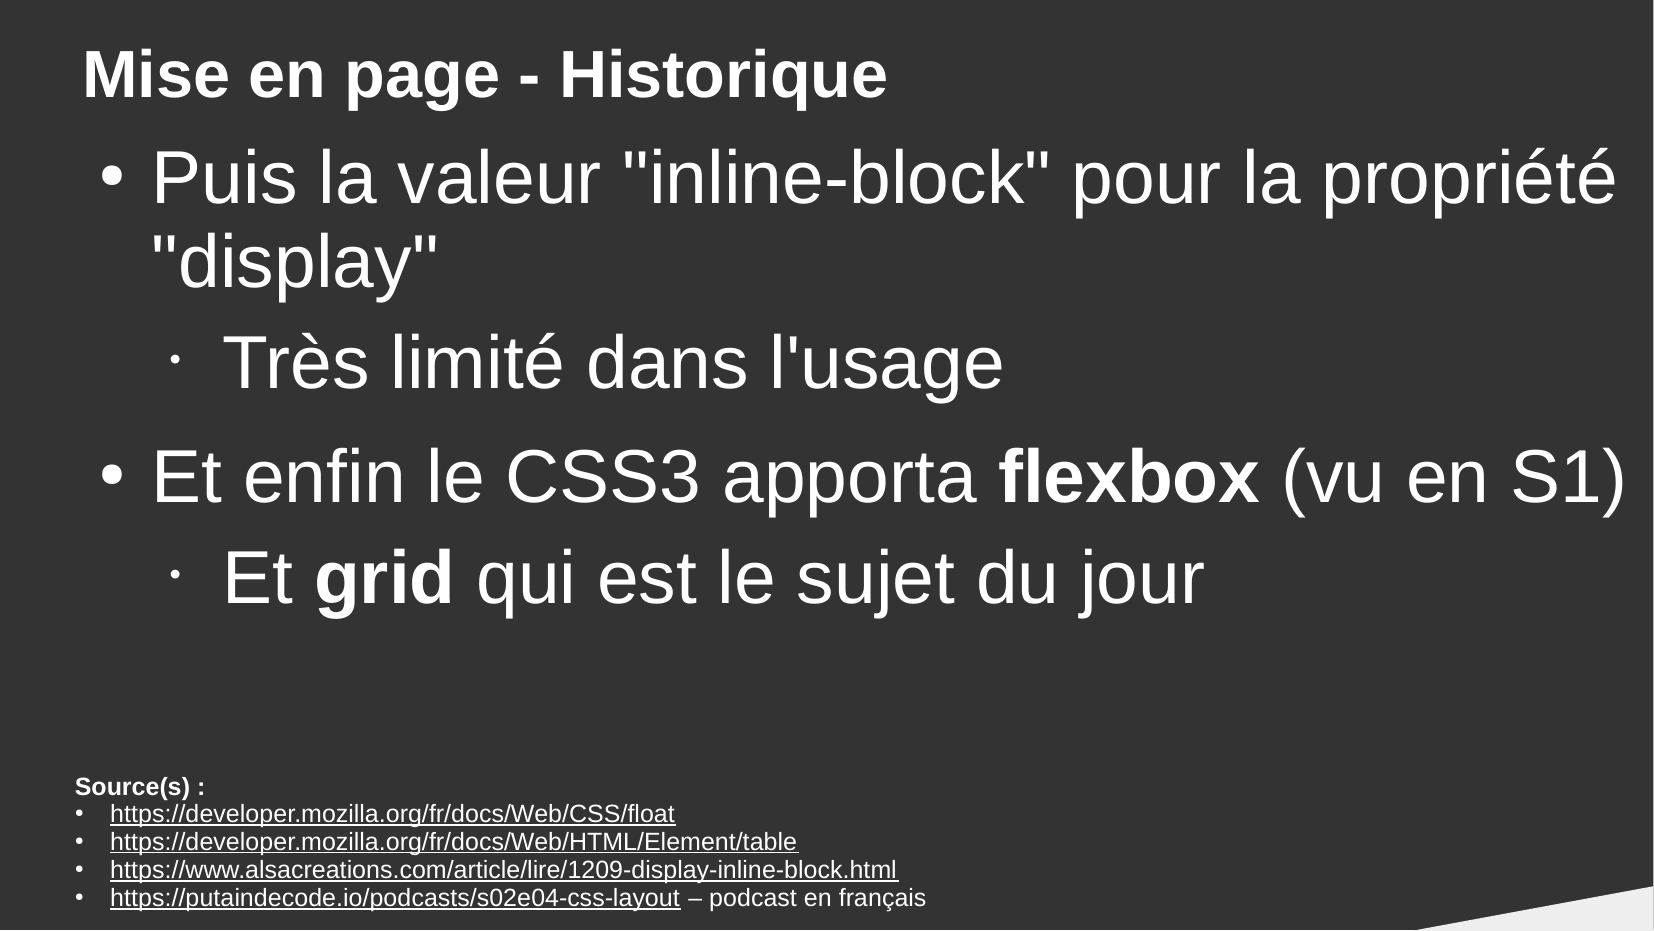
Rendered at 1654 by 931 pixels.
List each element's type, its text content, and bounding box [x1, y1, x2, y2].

title Mise en page - Historique [82, 37, 1571, 114]
text_box [1410, 886, 1654, 931]
list Puis la valeur "inline-block" pour la propriété "display" Très limité dans l'usage Et enfin le CSS3 apporta flexbox (vu en S1) Et grid qui est le sujet du jour [80, 135, 1642, 745]
text_box Source(s) : https://developer.mozilla.org/fr/docs/Web/CSS/float https://developer.mozilla.org/fr/docs/Web/HTML/Element/table https://www.alsacreations.com/article/lire/1209-display-inline-block.html https://putaindecode.io/podcasts/s02e04-css-layout – podcast en français [60, 764, 1546, 920]
